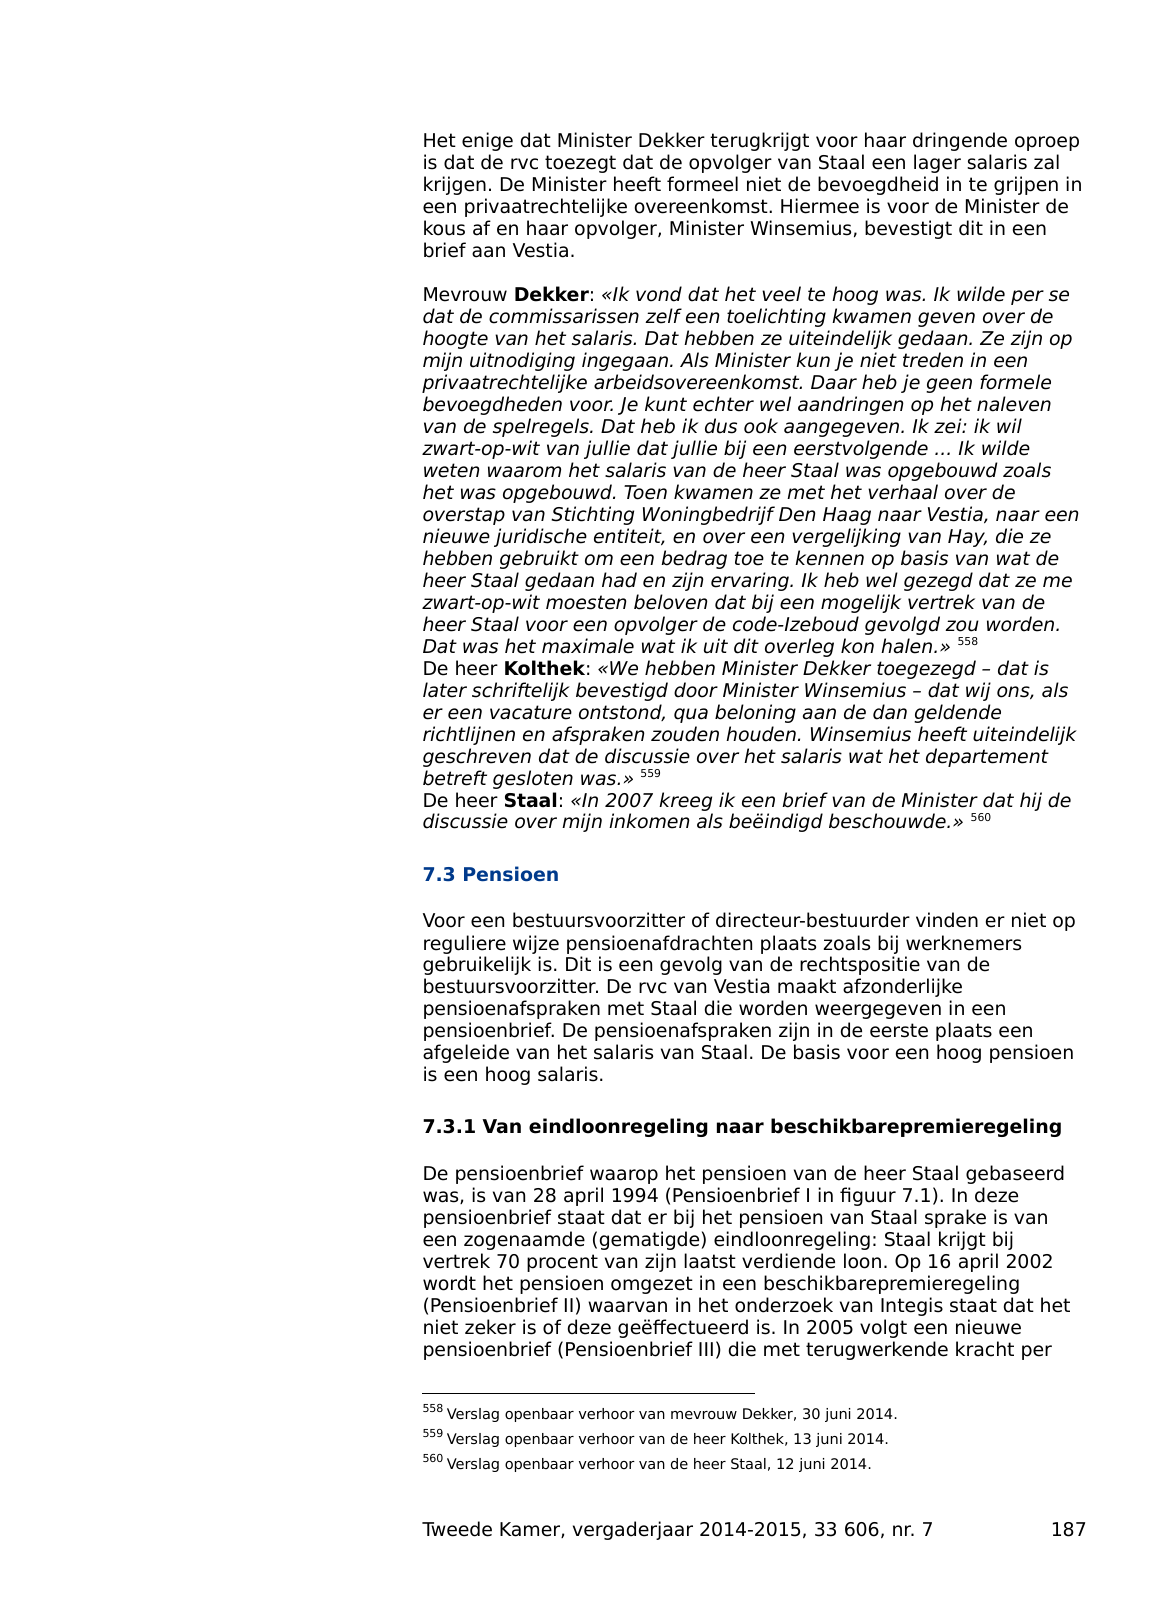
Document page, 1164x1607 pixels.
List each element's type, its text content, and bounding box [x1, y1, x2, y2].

text Het enige dat Minister Dekker terugkrijgt voor haar dringende oproep is dat de rvc toezegt dat de opvolger van Staal een lager salaris zal krijgen. De Minister heeft formeel niet de bevoegdheid in te grijpen in een privaatrechtelijke overeenkomst. Hiermee is voor de Minister de kous af en haar opvolger, Minister Winsemius, bevestigt dit in een brief aan Vestia. [422, 130, 1087, 262]
text Verslag openbaar verhoor van de heer Staal, 12 juni 2014. [422, 1452, 1087, 1474]
text Mevrouw Dekker: «Ik vond dat het veel te hoog was. Ik wilde per se dat de commissarissen zelf een toelichting kwamen geven over de hoogte van het salaris. Dat hebben ze uiteindelijk gedaan. Ze zijn op mijn uitnodiging ingegaan. Als Minister kun je niet treden in een privaatrechtelijke arbeidsovereenkomst. Daar heb je geen formele bevoegdheden voor. Je kunt echter wel aandringen op het naleven van de spelregels. Dat heb ik dus ook aangegeven. Ik zei: ik wil zwart-op-wit van jullie dat jullie bij een eerstvolgende ... Ik wilde weten waarom het salaris van de heer Staal was opgebouwd zoals het was opgebouwd. Toen kwamen ze met het verhaal over de overstap van Stichting Woningbedrijf Den Haag naar Vestia, naar een nieuwe juridische entiteit, en over een vergelijking van Hay, die ze hebben gebruikt om een bedrag toe te kennen op basis van wat de heer Staal gedaan had en zijn ervaring. Ik heb wel gezegd dat ze me zwart-op-wit moesten beloven dat bij een mogelijk vertrek van de heer Staal voor een opvolger de code-Izeboud gevolgd zou worden. Dat was het maximale wat ik uit dit overleg kon halen.» [422, 284, 1087, 658]
subtitle 7.3.1 Van eindloonregeling naar beschikbarepremieregeling [422, 1116, 1087, 1138]
text De pensioenbrief waarop het pensioen van de heer Staal gebaseerd was, is van 28 april 1994 (Pensioenbrief I in figuur 7.1). In deze pensioenbrief staat dat er bij het pensioen van Staal sprake is van een zogenaamde (gematigde) eindloonregeling: Staal krijgt bij vertrek 70 procent van zijn laatst verdiende loon. Op 16 april 2002 wordt het pensioen omgezet in een beschikbarepremieregeling (Pensioenbrief II) waarvan in het onderzoek van Integis staat dat het niet zeker is of deze geëffectueerd is. In 2005 volgt een nieuwe pensioenbrief (Pensioenbrief III) die met terugwerkende kracht per [422, 1163, 1087, 1361]
text Verslag openbaar verhoor van de heer Kolthek, 13 juni 2014. [422, 1427, 1087, 1449]
text Verslag openbaar verhoor van mevrouw Dekker, 30 juni 2014. [422, 1402, 1087, 1424]
subtitle 7.3 Pensioen [422, 863, 1087, 885]
text Voor een bestuursvoorzitter of directeur-bestuurder vinden er niet op reguliere wijze pensioenafdrachten plaats zoals bij werknemers gebruikelijk is. Dit is een gevolg van de rechtspositie van de bestuursvoorzitter. De rvc van Vestia maakt afzonderlijke pensioenafspraken met Staal die worden weergegeven in een pensioenbrief. De pensioenafspraken zijn in de eerste plaats een afgeleide van het salaris van Staal. De basis voor een hoog pensioen is een hoog salaris. [422, 910, 1087, 1086]
text De heer Kolthek: «We hebben Minister Dekker toegezegd – dat is later schriftelijk bevestigd door Minister Winsemius – dat wij ons, als er een vacature ontstond, qua beloning aan de dan geldende richtlijnen en afspraken zouden houden. Winsemius heeft uiteindelijk geschreven dat de discussie over het salaris wat het departement betreft gesloten was.» [422, 658, 1087, 789]
text De heer Staal: «In 2007 kreeg ik een brief van de Minister dat hij de discussie over mijn inkomen als beëindigd beschouwde.» [422, 789, 1087, 833]
